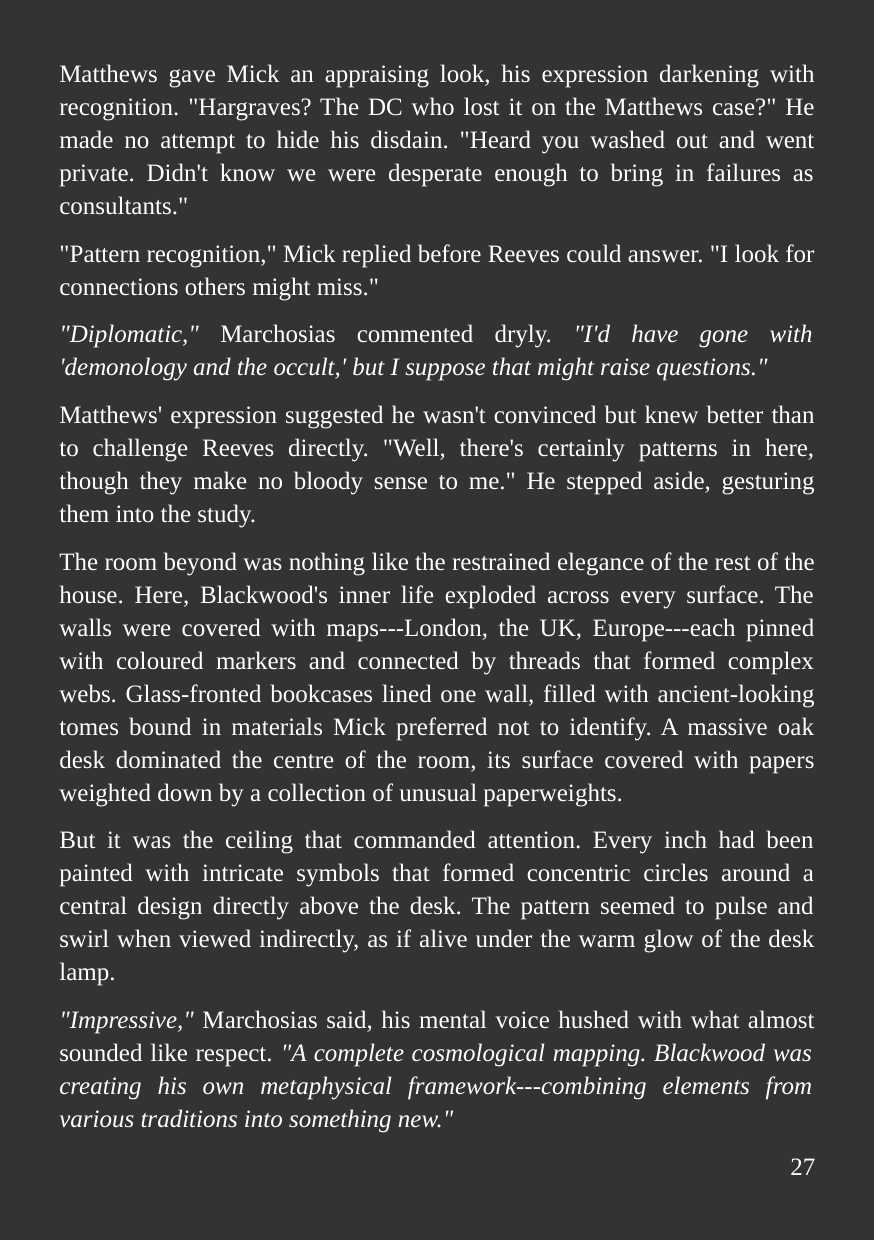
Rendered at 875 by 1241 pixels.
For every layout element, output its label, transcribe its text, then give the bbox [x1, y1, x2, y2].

text Matthews' expression suggested he wasn't convinced but knew better than to challenge Reeves directly. "Well, there's certainly patterns in here, though they make no bloody sense to me." He stepped aside, gesturing them into the study. [59, 400, 815, 528]
text The room beyond was nothing like the restrained elegance of the rest of the house. Here, Blackwood's inner life exploded across every surface. The walls were covered with maps---London, the UK, Europe---each pinned with coloured markers and connected by threads that formed complex webs. Glass-fronted bookcases lined one wall, filled with ancient-looking tomes bound in materials Mick preferred not to identify. A massive oak desk dominated the centre of the room, its surface covered with papers weighted down by a collection of unusual paperweights. [59, 547, 815, 807]
text Matthews gave Mick an appraising look, his expression darkening with recognition. "Hargraves? The DC who lost it on the Matthews case?" He made no attempt to hide his disdain. "Heard you washed out and went private. Didn't know we were desperate enough to bring in failures as consultants." [59, 59, 815, 220]
text "Diplomatic," Marchosias commented dryly. "I'd have gone with 'demonology and the occult,' but I suppose that might raise questions." [59, 319, 815, 381]
text "Pattern recognition," Mick replied before Reeves could answer. "I look for connections others might miss." [59, 239, 815, 301]
text "Impressive," Marchosias said, his mental voice hushed with what almost sounded like respect. "A complete cosmological mapping. Blackwood was creating his own metaphysical framework---combining elements from various traditions into something new." [59, 1005, 815, 1133]
text But it was the ceiling that commanded attention. Every inch had been painted with intricate symbols that formed concentric circles around a central design directly above the desk. The pattern seemed to pulse and swirl when viewed indirectly, as if alive under the warm glow of the desk lamp. [59, 825, 815, 986]
